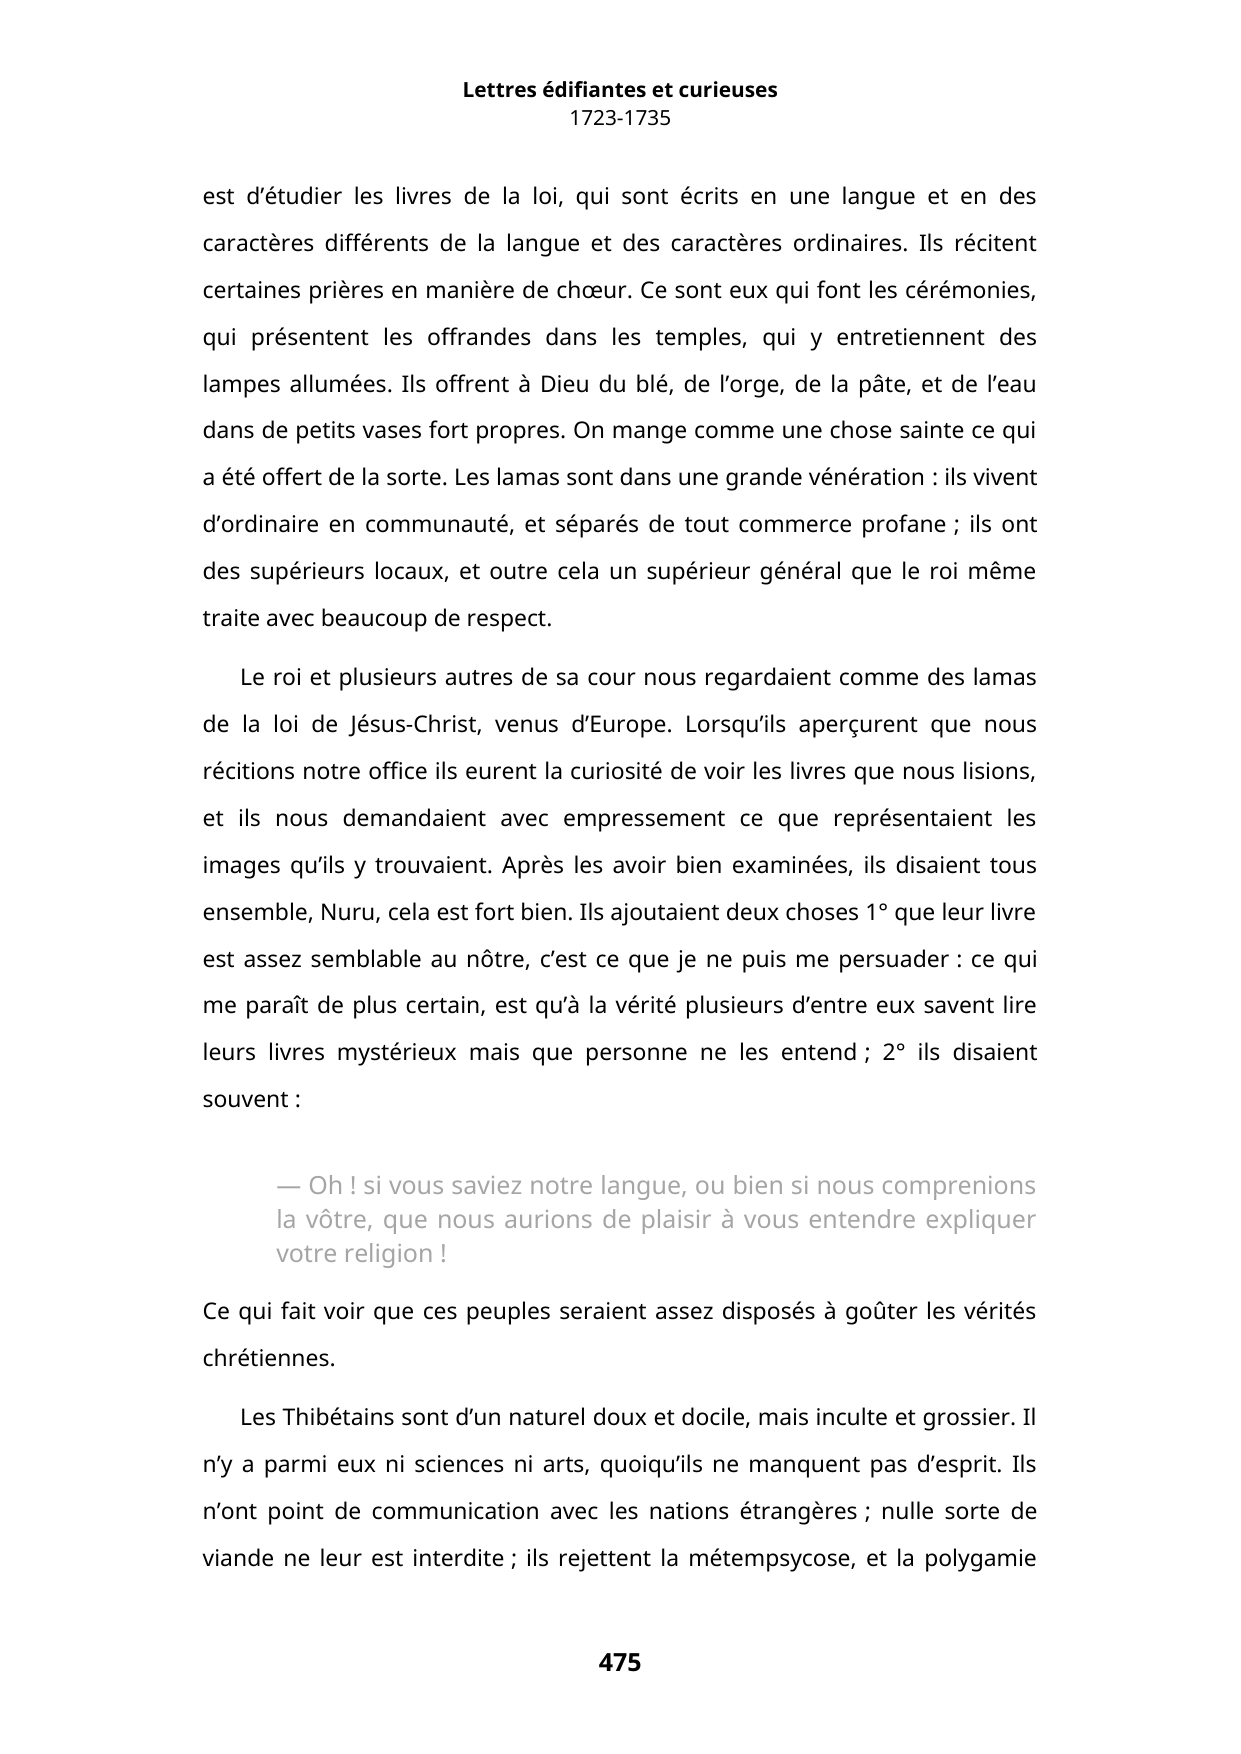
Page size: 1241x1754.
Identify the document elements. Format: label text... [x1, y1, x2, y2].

text — Oh ! si vous saviez notre langue, ou bien si nous comprenions la vôtre, que nous aurions de plaisir à vous entendre expliquer votre religion ! [276, 1167, 1038, 1270]
text Ce qui fait voir que ces peuples seraient assez disposés à goûter les vérités chrétiennes. [202, 1295, 1038, 1373]
text est d’étudier les livres de la loi, qui sont écrits en une langue et en des caractères différents de la langue et des caractères ordinaires. Ils récitent certaines prières en manière de chœur. Ce sont eux qui font les cérémonies, qui présentent les offrandes dans les temples, qui y entretiennent des lampes allumées. Ils offrent à Dieu du blé, de l’orge, de la pâte, et de l’eau dans de petits vases fort propres. On mange comme une chose sainte ce qui a été offert de la sorte. Les lamas sont dans une grande vénération : ils vivent d’ordinaire en communauté, et séparés de tout commerce profane ; ils ont des supérieurs locaux, et outre cela un supérieur général que le roi même traite avec beaucoup de respect. [202, 180, 1038, 633]
text Le roi et plusieurs autres de sa cour nous regardaient comme des lamas de la loi de Jésus-Christ, venus d’Europe. Lorsqu’ils aperçurent que nous récitions notre office ils eurent la curiosité de voir les livres que nous lisions, et ils nous demandaient avec empressement ce que représentaient les images qu’ils y trouvaient. Après les avoir bien examinées, ils disaient tous ensemble, Nuru, cela est fort bien. Ils ajoutaient deux choses 1° que leur livre est assez semblable au nôtre, c’est ce que je ne puis me persuader : ce qui me paraît de plus certain, est qu’à la vérité plusieurs d’entre eux savent lire leurs livres mystérieux mais que personne ne les entend ; 2° ils disaient souvent : [202, 661, 1038, 1114]
text Les Thibétains sont d’un naturel doux et docile, mais inculte et grossier. Il n’y a parmi eux ni sciences ni arts, quoiqu’ils ne manquent pas d’esprit. Ils n’ont point de communication avec les nations étrangères ; nulle sorte de viande ne leur est interdite ; ils rejettent la métempsycose, et la polygamie [202, 1401, 1038, 1573]
